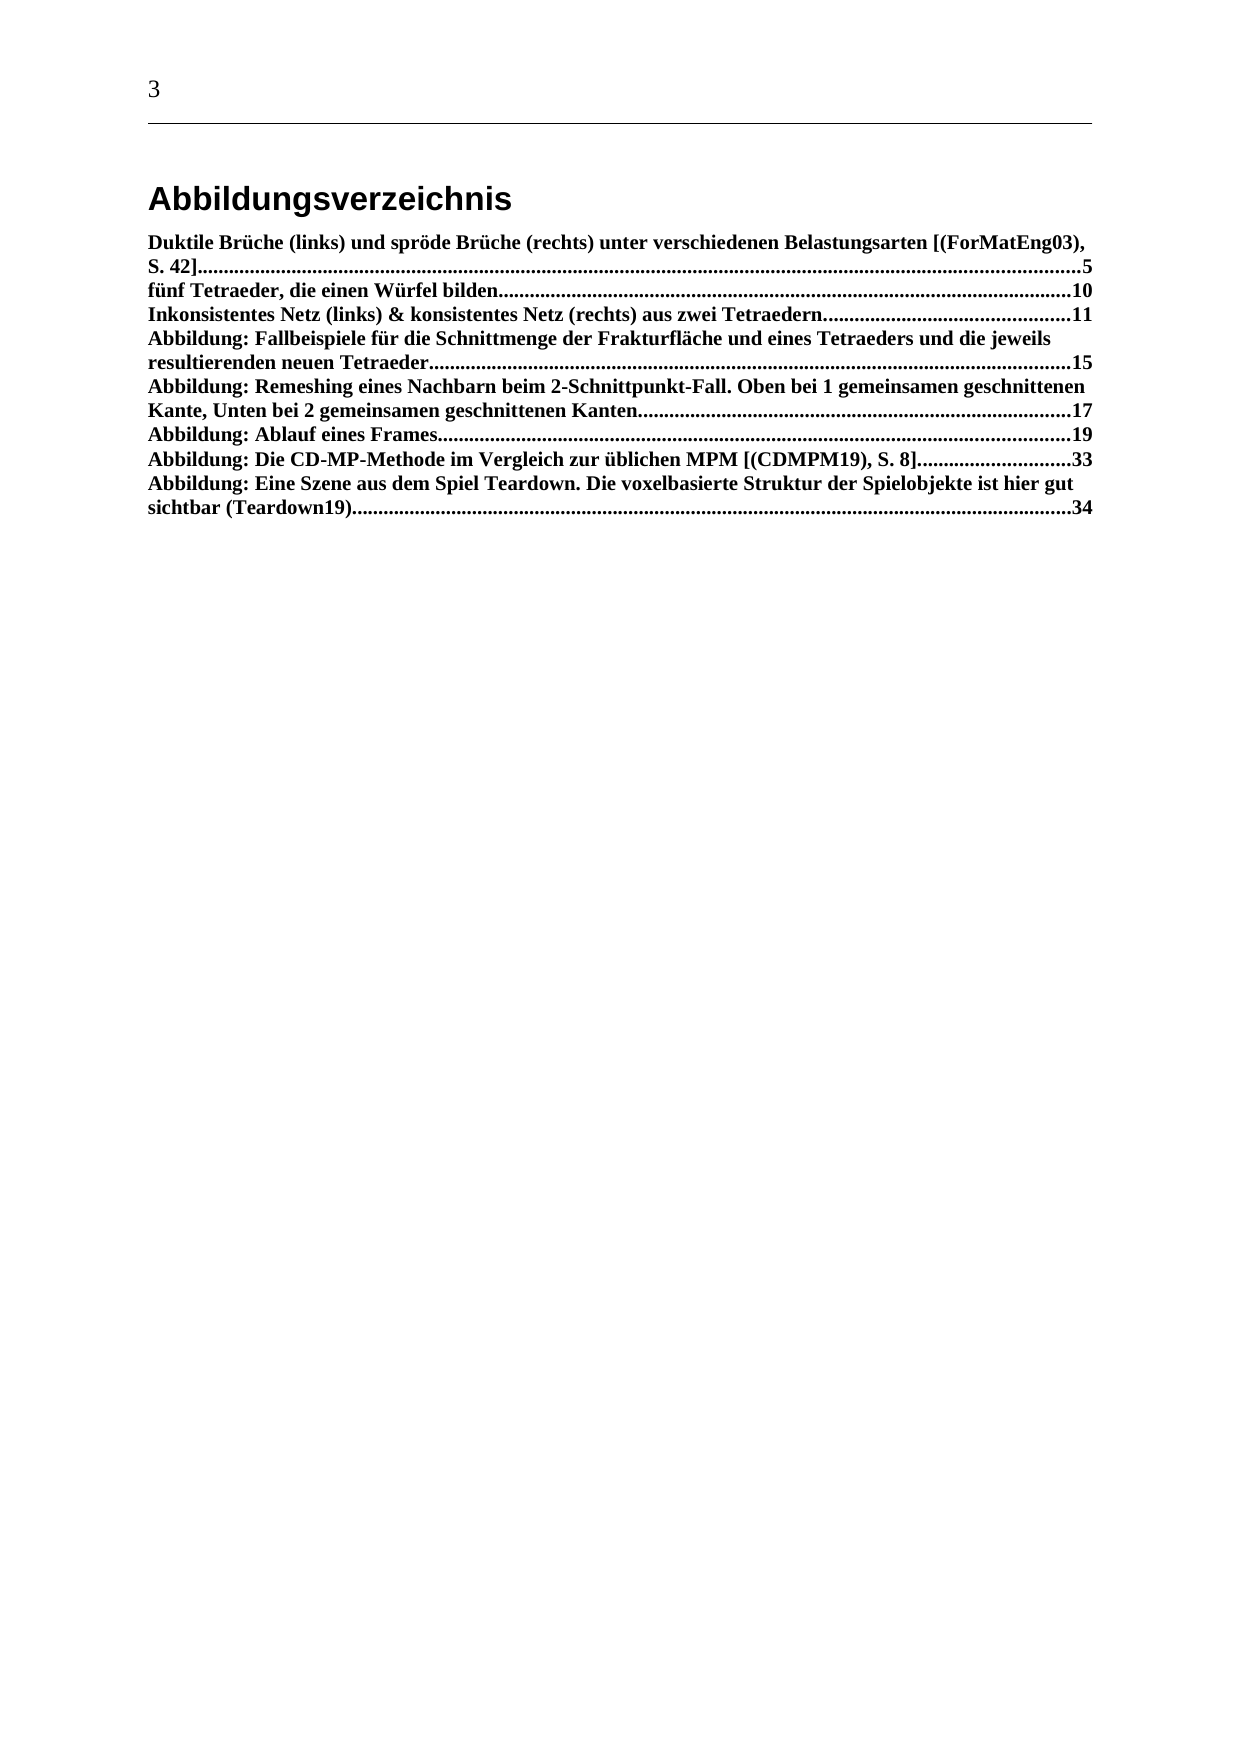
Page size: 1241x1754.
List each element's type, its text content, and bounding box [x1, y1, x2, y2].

text Abbildung: Ablauf eines Frames 19 [148, 422, 1092, 446]
text Abbildung: Remeshing eines Nachbarn beim 2-Schnittpunkt-Fall. Oben bei 1 gemeinsamen geschnittenen Kante, Unten bei 2 gemeinsamen geschnittenen Kanten. 17 [148, 374, 1092, 422]
text Abbildung: Eine Szene aus dem Spiel Teardown. Die voxelbasierte Struktur der Spielobjekte ist hier gut sichtbar (Teardown19). 34 [148, 471, 1092, 519]
text Abbildung: Die CD-MP-Methode im Vergleich zur üblichen MPM [(CDMPM19), S. 8]. 33 [148, 446, 1092, 471]
subtitle Abbildungsverzeichnis [148, 179, 1092, 217]
text Inkonsistentes Netz (links) & konsistentes Netz (rechts) aus zwei Tetraedern. 11 [148, 302, 1092, 326]
text Duktile Brüche (links) und spröde Brüche (rechts) unter verschiedenen Belastungsarten [(ForMatEng03), S. 42] 5 [148, 230, 1092, 278]
text fünf Tetraeder, die einen Würfel bilden 10 [148, 278, 1092, 302]
text Abbildung: Fallbeispiele für die Schnittmenge der Frakturfläche und eines Tetraeders und die jeweils resultierenden neuen Tetraeder 15 [148, 326, 1092, 374]
